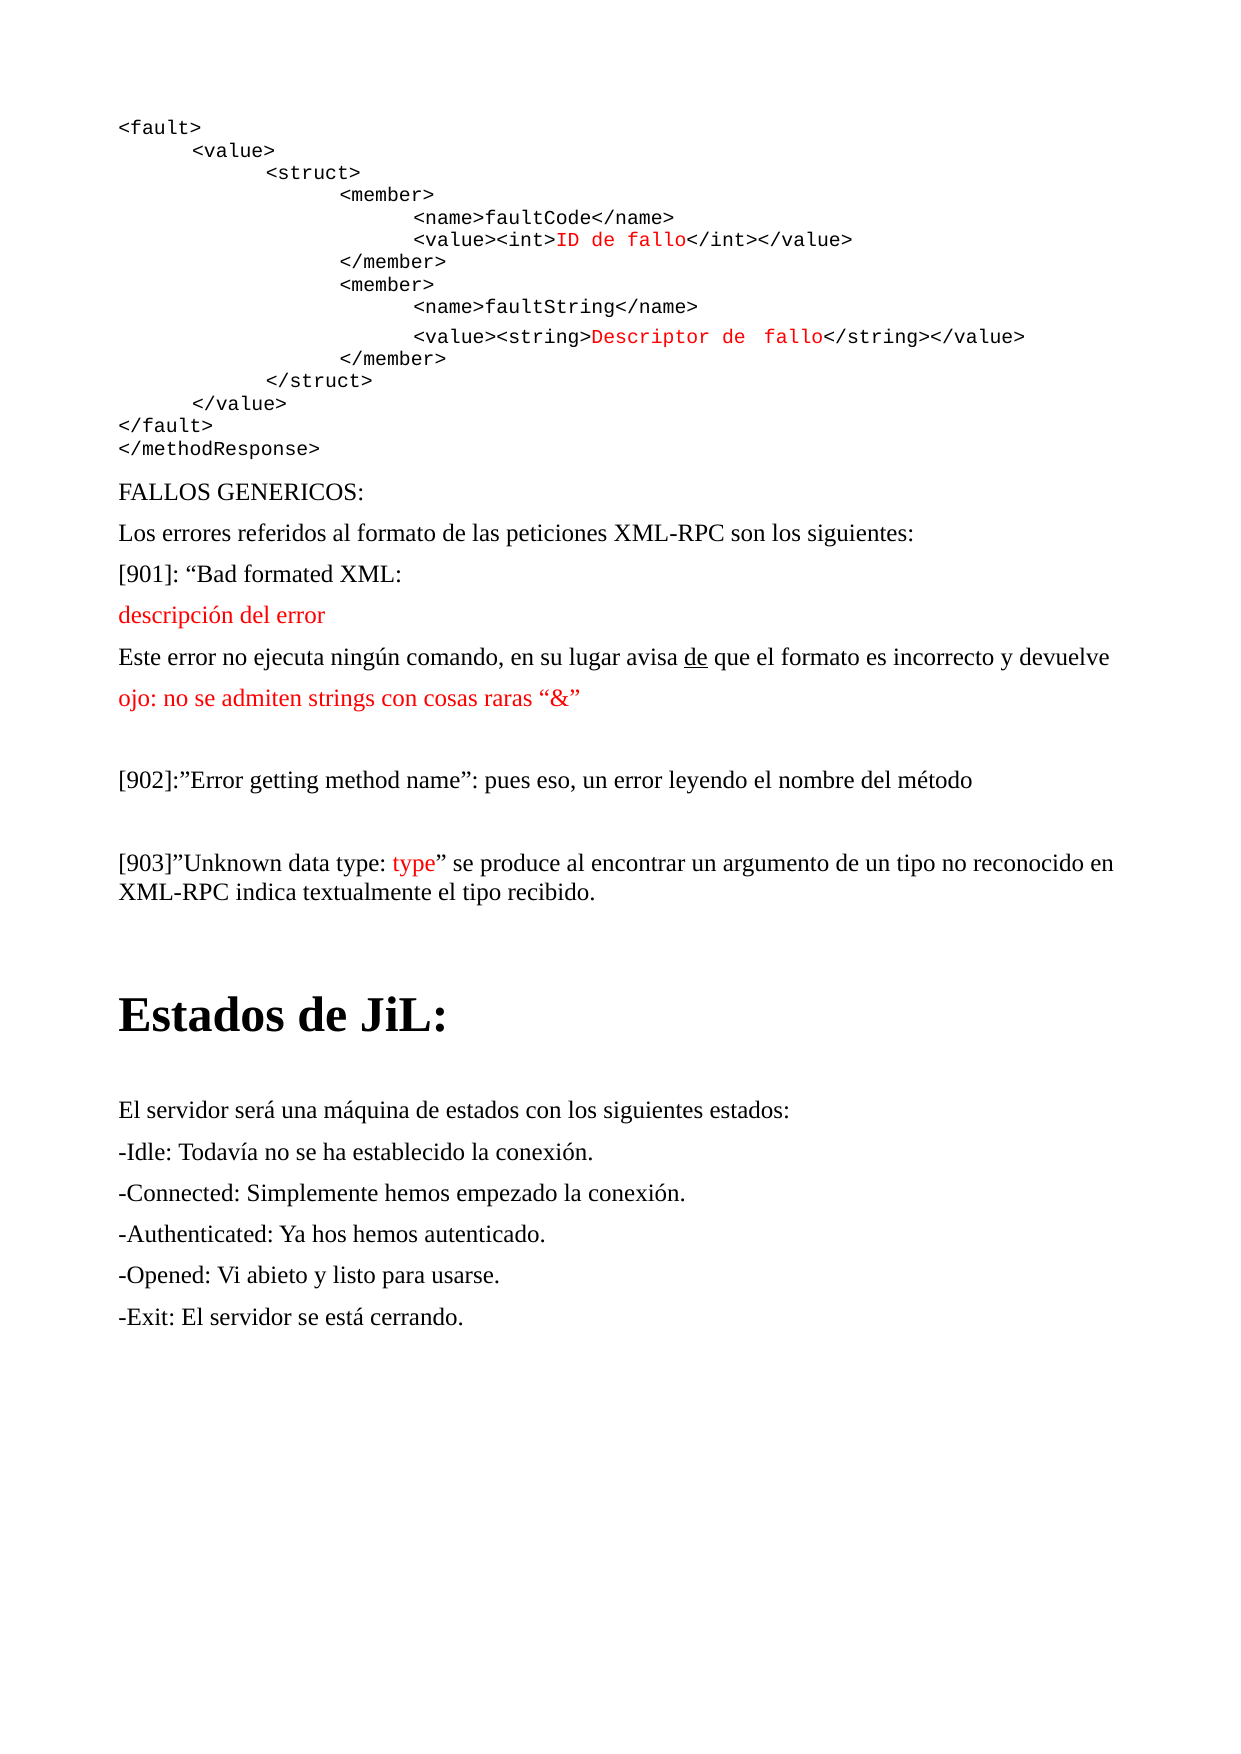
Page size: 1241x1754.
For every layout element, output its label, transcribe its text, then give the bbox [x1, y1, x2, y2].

text [903]”Unknown data type: type” se produce al encontrar un argumento de un tipo no reconocido en XML-RPC indica textualmente el tipo recibido. [118, 848, 1122, 906]
text Este error no ejecuta ningún comando, en su lugar avisa de que el formato es incorrecto y devuelve [118, 642, 1122, 671]
text <name>faultCode</name> [413, 208, 1122, 230]
text <member> [339, 185, 1122, 208]
subtitle Estados de JiL: [118, 984, 1122, 1042]
text -Opened: Vi abieto y listo para usarse. [118, 1261, 1122, 1289]
text </value> [192, 394, 1122, 416]
text </methodResponse> [118, 438, 1122, 461]
text descripción del error [118, 601, 1122, 629]
text </fault> [118, 416, 1122, 438]
text [902]:”Error getting method name”: pues eso, un error leyendo el nombre del método [118, 766, 1122, 794]
text <value> [192, 141, 1122, 163]
text -Exit: El servidor se está cerrando. [118, 1302, 1122, 1331]
text <name>faultString</name> [413, 297, 1122, 320]
text <fault> [118, 118, 1122, 141]
text <value><string>Descriptor de fallo</string></value> [413, 320, 1122, 349]
text <value><int>ID de fallo</int></value> [413, 230, 1122, 252]
text FALLOS GENERICOS: [118, 477, 1122, 506]
text Los errores referidos al formato de las peticiones XML-RPC son los siguientes: [118, 518, 1122, 547]
text -Authenticated: Ya hos hemos autenticado. [118, 1219, 1122, 1248]
text [901]: “Bad formated XML: [118, 559, 1122, 588]
text <struct> [266, 163, 1122, 185]
text -Idle: Todavía no se ha establecido la conexión. [118, 1137, 1122, 1166]
text -Connected: Simplemente hemos empezado la conexión. [118, 1178, 1122, 1207]
text El servidor será una máquina de estados con los siguientes estados: [118, 1096, 1122, 1124]
text <member> [339, 275, 1122, 297]
text ojo: no se admiten strings con cosas raras “&” [118, 683, 1122, 712]
text </member> [339, 349, 1122, 371]
text </struct> [266, 371, 1122, 394]
text </member> [339, 252, 1122, 275]
